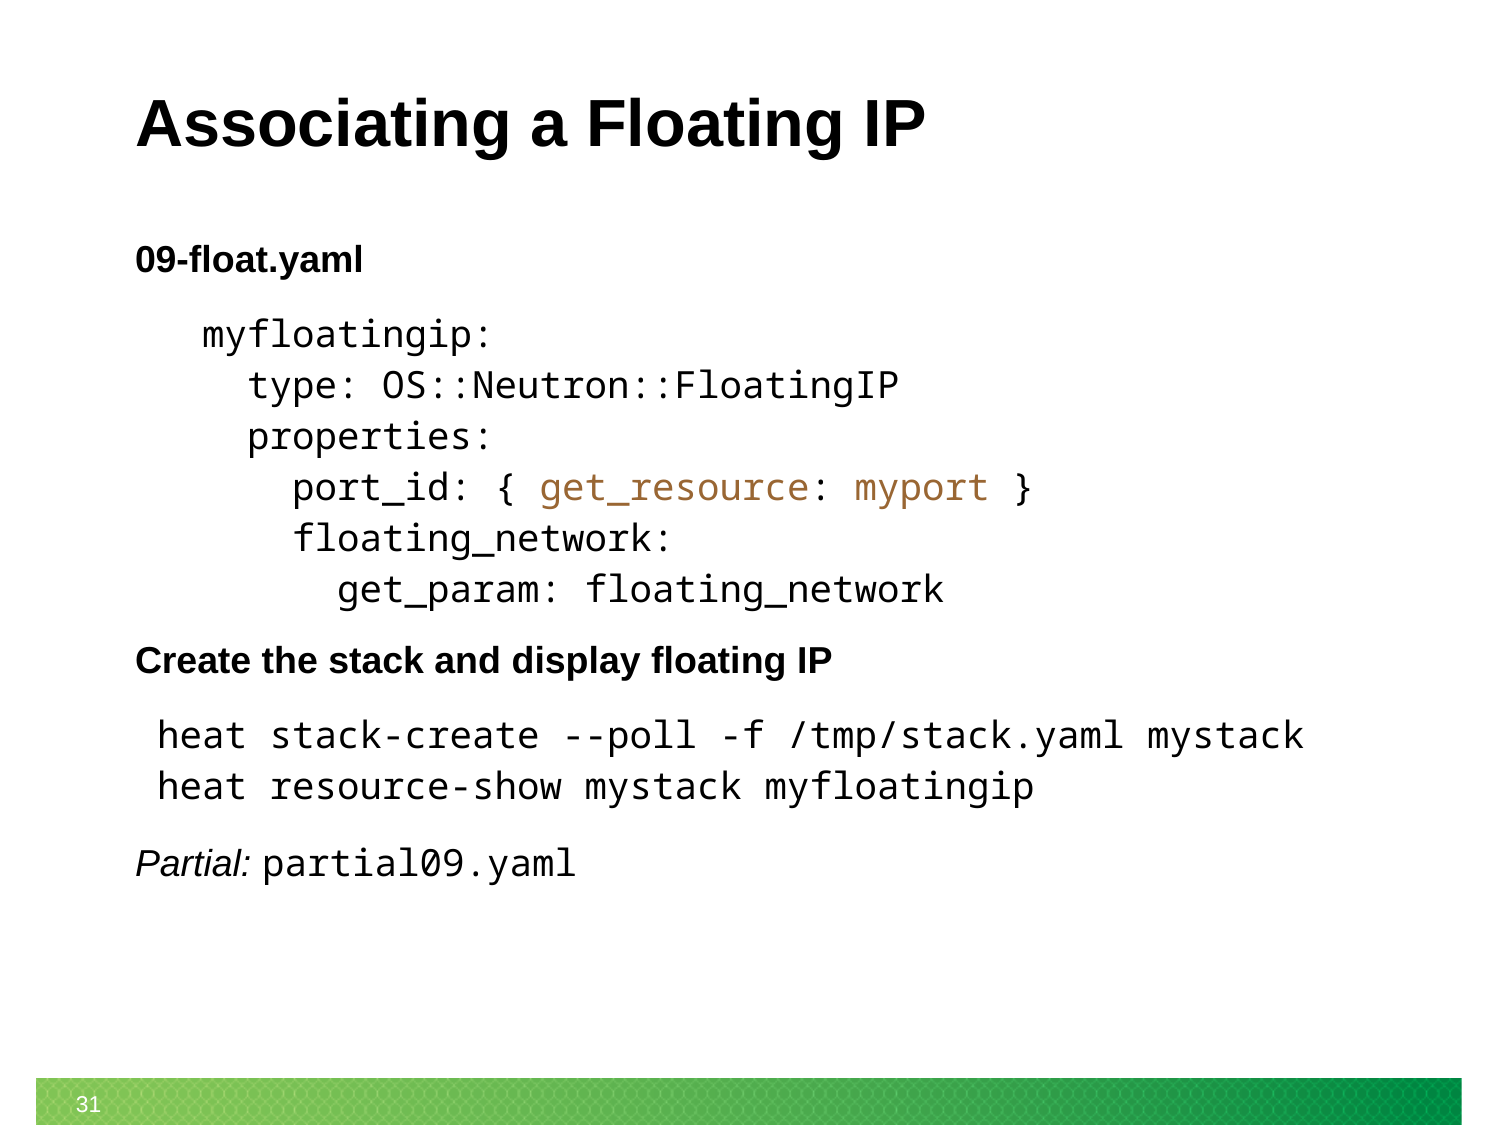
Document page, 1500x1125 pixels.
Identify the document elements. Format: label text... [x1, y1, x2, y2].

list 09-float.yaml myfloatingip: type: OS::Neutron::FloatingIP properties: port_id: { get_resource: myport } floating_network: get_param: floating_network Create the stack and display floating IP heat stack-create --poll -f /tmp/stack.yaml mystack heat resource-show mystack myfloatingip Partial: partial09.yaml [135, 238, 1372, 892]
title Associating a Floating IP [135, 41, 1372, 204]
picture [36, 1078, 1462, 1125]
